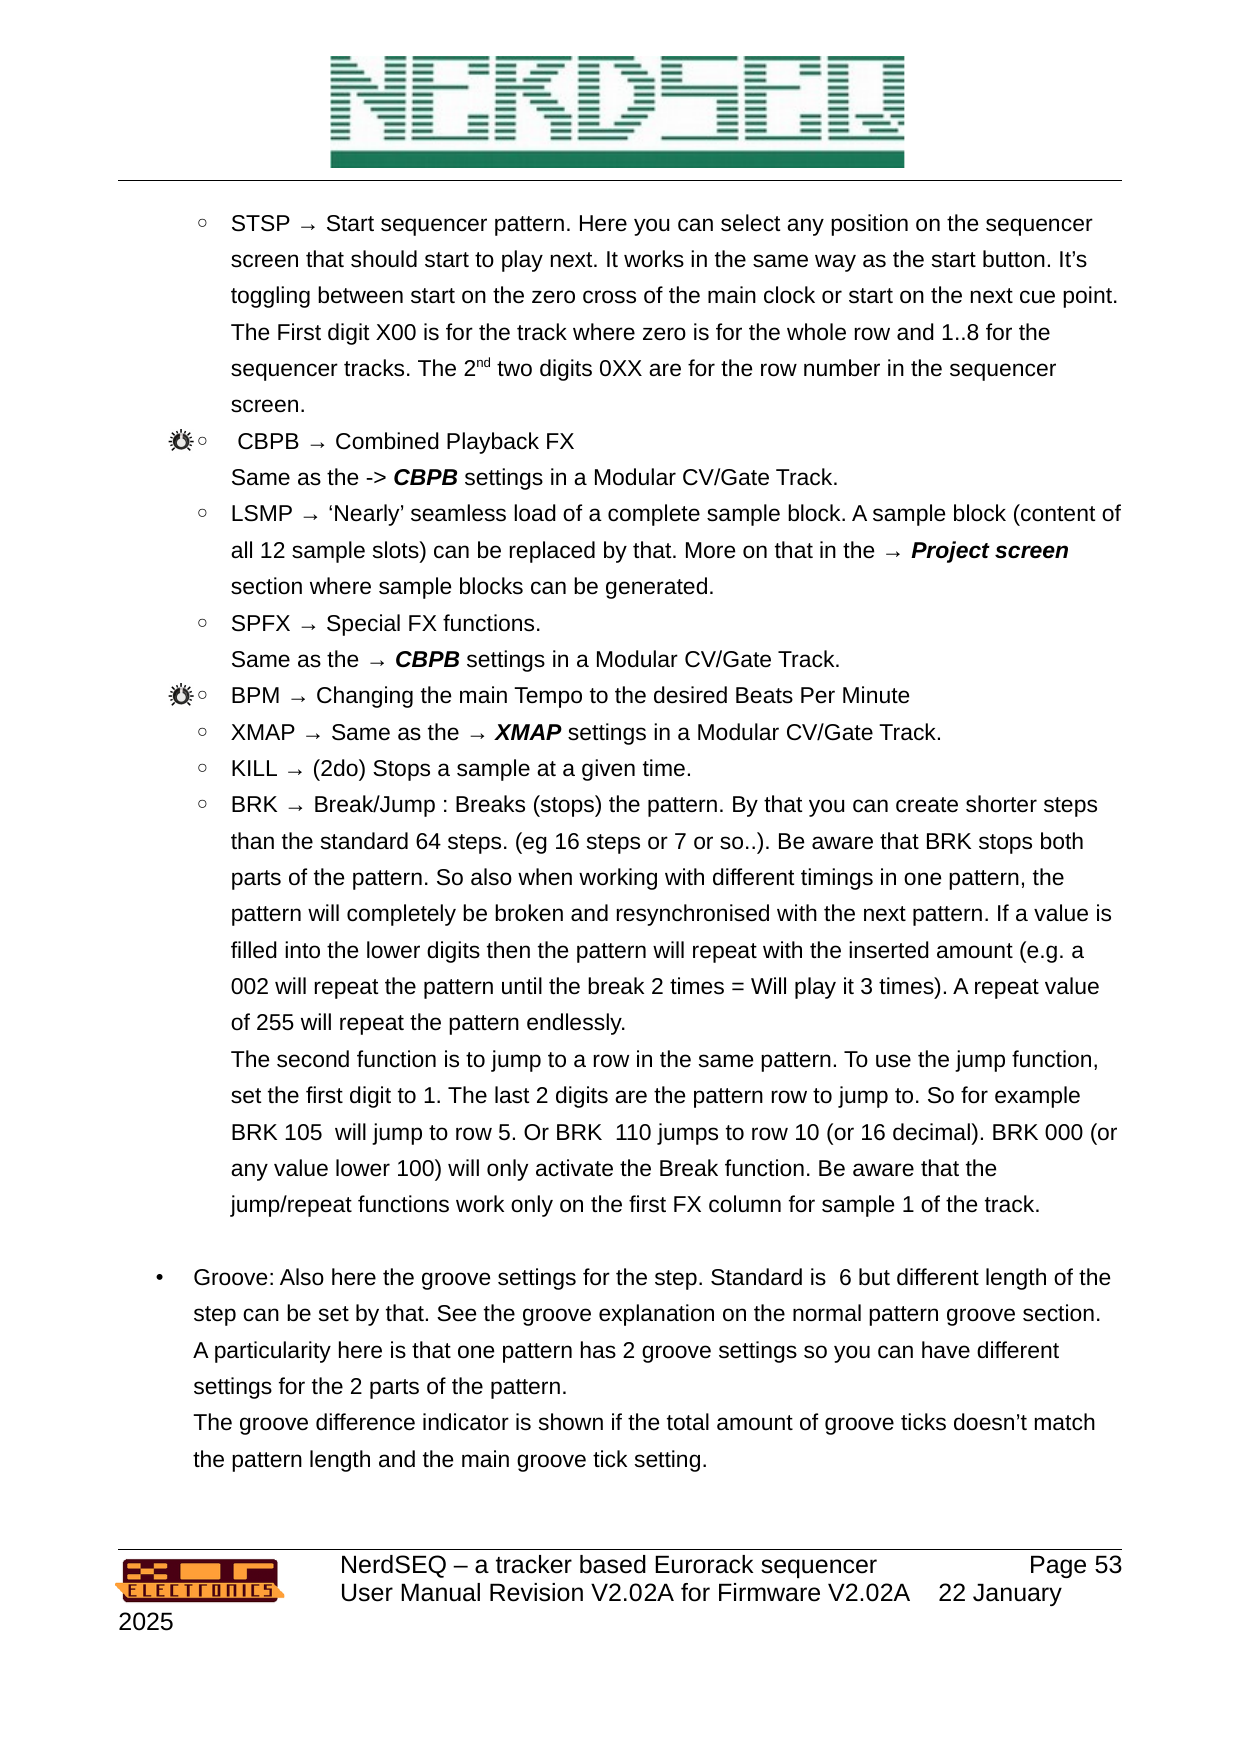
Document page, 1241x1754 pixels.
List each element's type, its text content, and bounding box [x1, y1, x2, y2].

list KILL → (2do) Stops a sample at a given time. [193, 755, 1122, 781]
picture [168, 683, 194, 709]
picture [168, 429, 194, 454]
list The second function is to jump to a row in the same pattern. To use the jump function, set the first digit to 1. The last 2 digits are the pattern row to jump to. So for example BRK 105 will jump to row 5. Or BRK 110 jumps to row 10 (or 16 decimal). BRK 000 (or any value lower 100) will only activate the Break function. Be aware that the jump/repeat functions work only on the first FX column for sample 1 of the track. [193, 1046, 1122, 1217]
list BRK → Break/Jump : Breaks (stops) the pattern. By that you can create shorter steps than the standard 64 steps. (eg 16 steps or 7 or so..). Be aware that BRK stops both parts of the pattern. So also when working with different timings in one pattern, the pattern will completely be broken and resynchronised with the next pattern. If a value is filled into the lower digits then the pattern will repeat with the inserted amount (e.g. a 002 will repeat the pattern until the break 2 times = Will play it 3 times). A repeat value of 255 will repeat the pattern endlessly. [193, 791, 1122, 1036]
list STSP → Start sequencer pattern. Here you can select any position on the sequencer screen that should start to play next. It works in the same way as the start button. It’s toggling between start on the zero cross of the main clock or start on the next cue point. The First digit X00 is for the track where zero is for the whole row and 1..8 for the sequencer tracks. The 2nd two digits 0XX are for the row number in the sequencer screen. [193, 209, 1122, 418]
list The groove difference indicator is shown if the total amount of groove ticks doesn’t match the pattern length and the main groove tick setting. [156, 1409, 1122, 1472]
picture [115, 1555, 285, 1605]
picture [330, 56, 905, 168]
list BPM → Changing the main Tempo to the desired Beats Per Minute [193, 682, 1122, 708]
list CBPB → Combined Playback FX Same as the -> CBPB settings in a Modular CV/Gate Track. [193, 428, 1122, 490]
list LSMP → ‘Nearly’ seamless load of a complete sample block. A sample block (content of all 12 sample slots) can be replaced by that. More on that in the → Project screen section where sample blocks can be generated. [193, 500, 1122, 599]
list SPFX → Special FX functions. Same as the → CBPB settings in a Modular CV/Gate Track. [193, 609, 1122, 672]
list XMAP → Same as the → XMAP settings in a Modular CV/Gate Track. [193, 718, 1122, 745]
list A particularity here is that one pattern has 2 groove settings so you can have different settings for the 2 parts of the pattern. [156, 1337, 1122, 1399]
list Groove: Also here the groove settings for the step. Standard is 6 but different length of the step can be set by that. See the groove explanation on the normal pattern groove section. [156, 1264, 1122, 1327]
